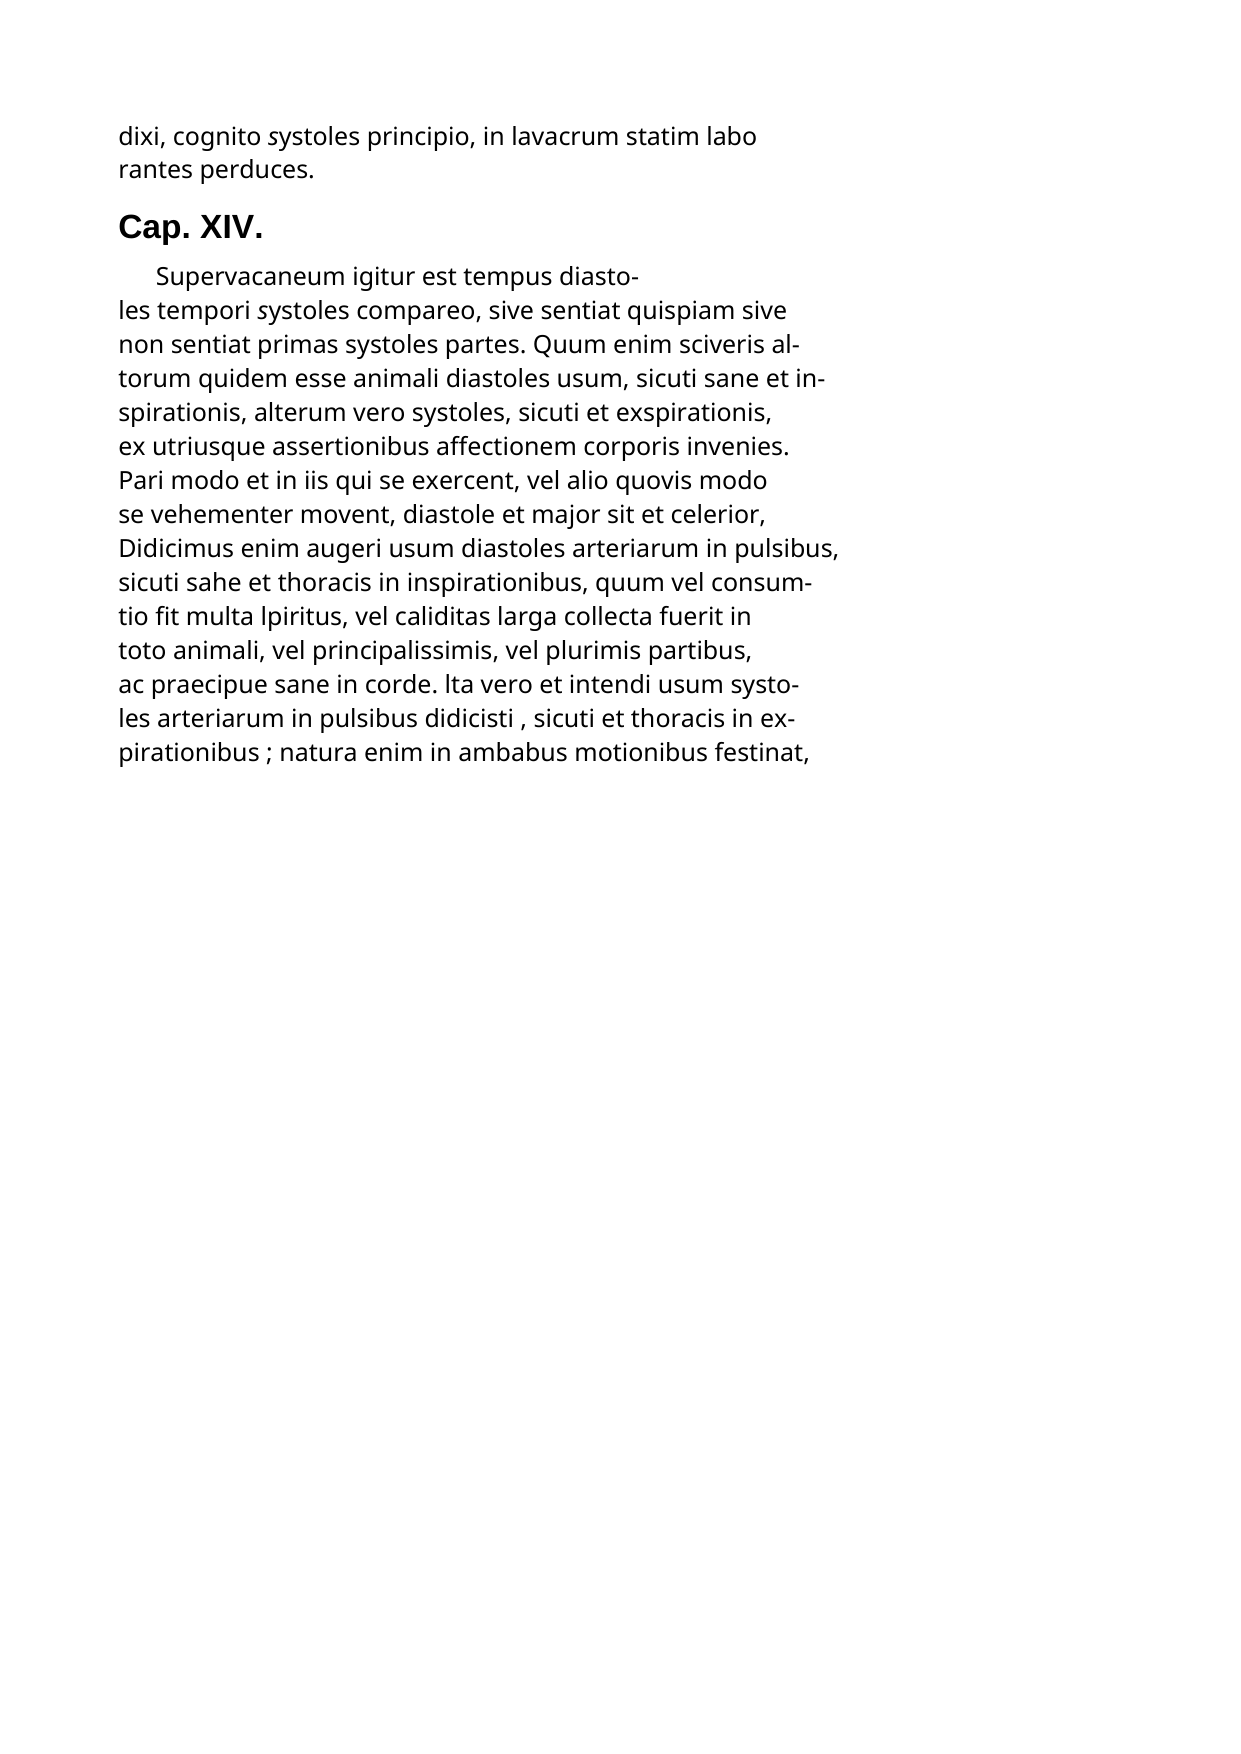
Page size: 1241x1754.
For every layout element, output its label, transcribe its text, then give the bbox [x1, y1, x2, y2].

text dixi, cognito systoles principio, in lavacrum statim labo rantes perduces. [118, 118, 1122, 186]
text Supervacaneum igitur est tempus diasto- les tempori systoles compareo, sive sentiat quispiam sive non sentiat primas systoles partes. Quum enim sciveris al- torum quidem esse animali diastoles usum, sicuti sane et in- spirationis, alterum vero systoles, sicuti et exspirationis, ex utriusque assertionibus affectionem corporis invenies. Pari modo et in iis qui se exercent, vel alio quovis modo se vehementer movent, diastole et major sit et celerior, Didicimus enim augeri usum diastoles arteriarum in pulsibus, sicuti sahe et thoracis in inspirationibus, quum vel consum- tio fit multa lpiritus, vel caliditas larga collecta fuerit in toto animali, vel principalissimis, vel plurimis partibus, ac praecipue sane in corde. lta vero et intendi usum systo- les arteriarum in pulsibus didicisti , sicuti et thoracis in ex- pirationibus ; natura enim in ambabus motionibus festinat, [118, 258, 1122, 769]
subtitle Cap. XIV. [118, 207, 1122, 246]
